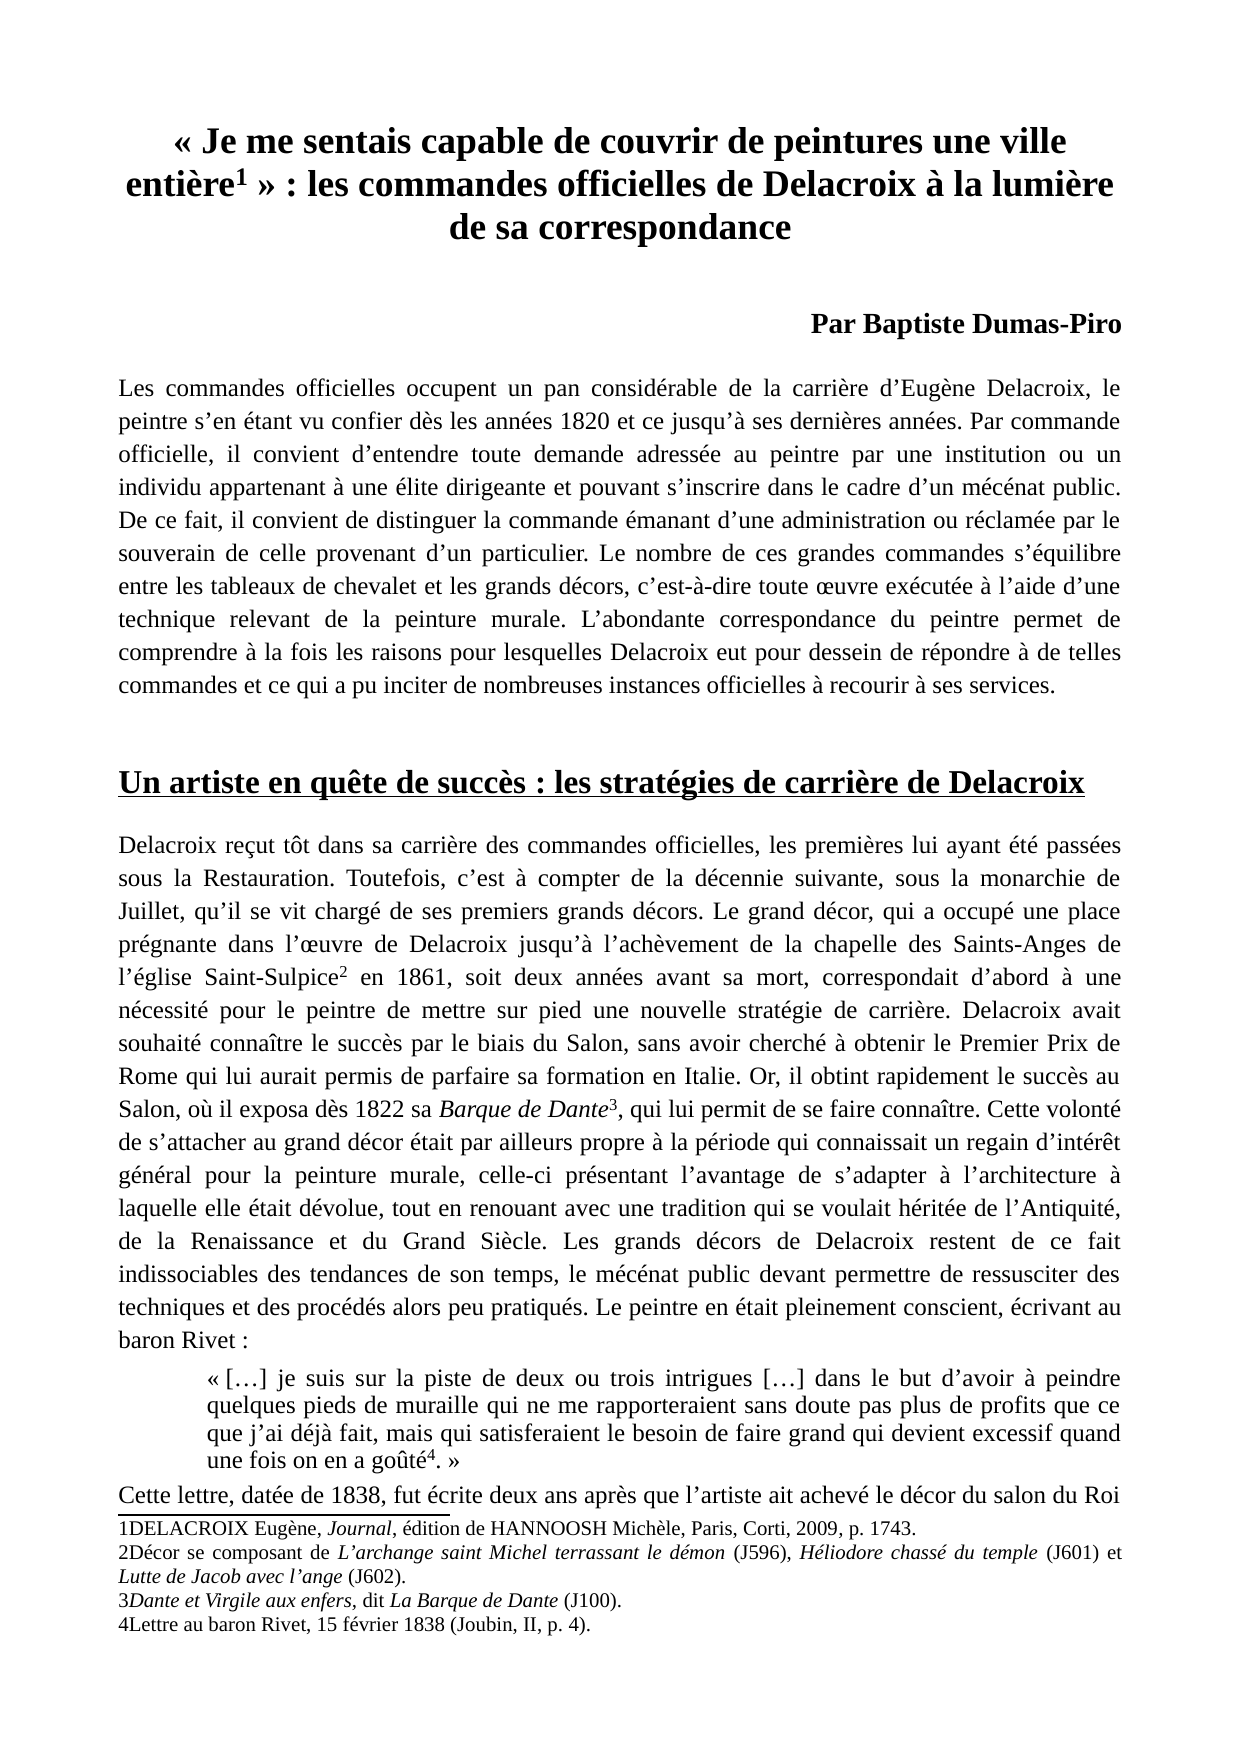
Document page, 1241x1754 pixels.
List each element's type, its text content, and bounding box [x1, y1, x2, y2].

text Lettre au baron Rivet, 15 février 1838 (Joubin, II, p. 4). [118, 1612, 1122, 1636]
text Dante et Virgile aux enfers, dit La Barque de Dante (J100). [118, 1588, 1122, 1612]
text Delacroix reçut tôt dans sa carrière des commandes officielles, les premières lui ayant été passées sous la Restauration. Toutefois, c’est à compter de la décennie suivante, sous la monarchie de Juillet, qu’il se vit chargé de ses premiers grands décors. Le grand décor, qui a occupé une place prégnante dans l’œuvre de Delacroix jusqu’à l’achèvement de la chapelle des Saints-Anges de l’église Saint-Sulpice en 1861, soit deux années avant sa mort, correspondait d’abord à une nécessité pour le peintre de mettre sur pied une nouvelle stratégie de carrière. Delacroix avait souhaité connaître le succès par le biais du Salon, sans avoir cherché à obtenir le Premier Prix de Rome qui lui aurait permis de parfaire sa formation en Italie. Or, il obtint rapidement le succès au Salon, où il exposa dès 1822 sa Barque de Dante, qui lui permit de se faire connaître. Cette volonté de s’attacher au grand décor était par ailleurs propre à la période qui connaissait un regain d’intérêt général pour la peinture murale, celle-ci présentant l’avantage de s’adapter à l’architecture à laquelle elle était dévolue, tout en renouant avec une tradition qui se voulait héritée de l’Antiquité, de la Renaissance et du Grand Siècle. Les grands décors de Delacroix restent de ce fait indissociables des tendances de son temps, le mécénat public devant permettre de ressusciter des techniques et des procédés alors peu pratiqués. Le peintre en était pleinement conscient, écrivant au baron Rivet : [118, 830, 1122, 1354]
text Les commandes officielles occupent un pan considérable de la carrière d’Eugène Delacroix, le peintre s’en étant vu confier dès les années 1820 et ce jusqu’à ses dernières années. Par commande officielle, il convient d’entendre toute demande adressée au peintre par une institution ou un individu appartenant à une élite dirigeante et pouvant s’inscrire dans le cadre d’un mécénat public. De ce fait, il convient de distinguer la commande émanant d’une administration ou réclamée par le souverain de celle provenant d’un particulier. Le nombre de ces grandes commandes s’équilibre entre les tableaux de chevalet et les grands décors, c’est-à-dire toute œuvre exécutée à l’aide d’une technique relevant de la peinture murale. L’abondante correspondance du peintre permet de comprendre à la fois les raisons pour lesquelles Delacroix eut pour dessein de répondre à de telles commandes et ce qui a pu inciter de nombreuses instances officielles à recourir à ses services. [118, 373, 1122, 699]
text « […] je suis sur la piste de deux ou trois intrigues […] dans le but d’avoir à peindre quelques pieds de muraille qui ne me rapporteraient sans doute pas plus de profits que ce que j’ai déjà fait, mais qui satisferaient le besoin de faire grand qui devient excessif quand une fois on en a goûté. » [207, 1364, 1122, 1474]
subtitle Un artiste en quête de succès : les stratégies de carrière de Delacroix [118, 762, 1122, 801]
text Décor se composant de L’archange saint Michel terrassant le démon (J596), Héliodore chassé du temple (J601) et Lutte de Jacob avec l’ange (J602). [118, 1539, 1122, 1588]
subtitle « Je me sentais capable de couvrir de peintures une ville entière » : les commandes officielles de Delacroix à la lumière de sa correspondance [118, 118, 1122, 247]
text Par Baptiste Dumas-Piro [118, 307, 1122, 340]
text DELACROIX Eugène, Journal, édition de HANNOOSH Michèle, Paris, Corti, 2009, p. 1743. [118, 1516, 1122, 1539]
text Cette lettre, datée de 1838, fut écrite deux ans après que l’artiste ait achevé le décor du salon du Roi [118, 1480, 1122, 1509]
